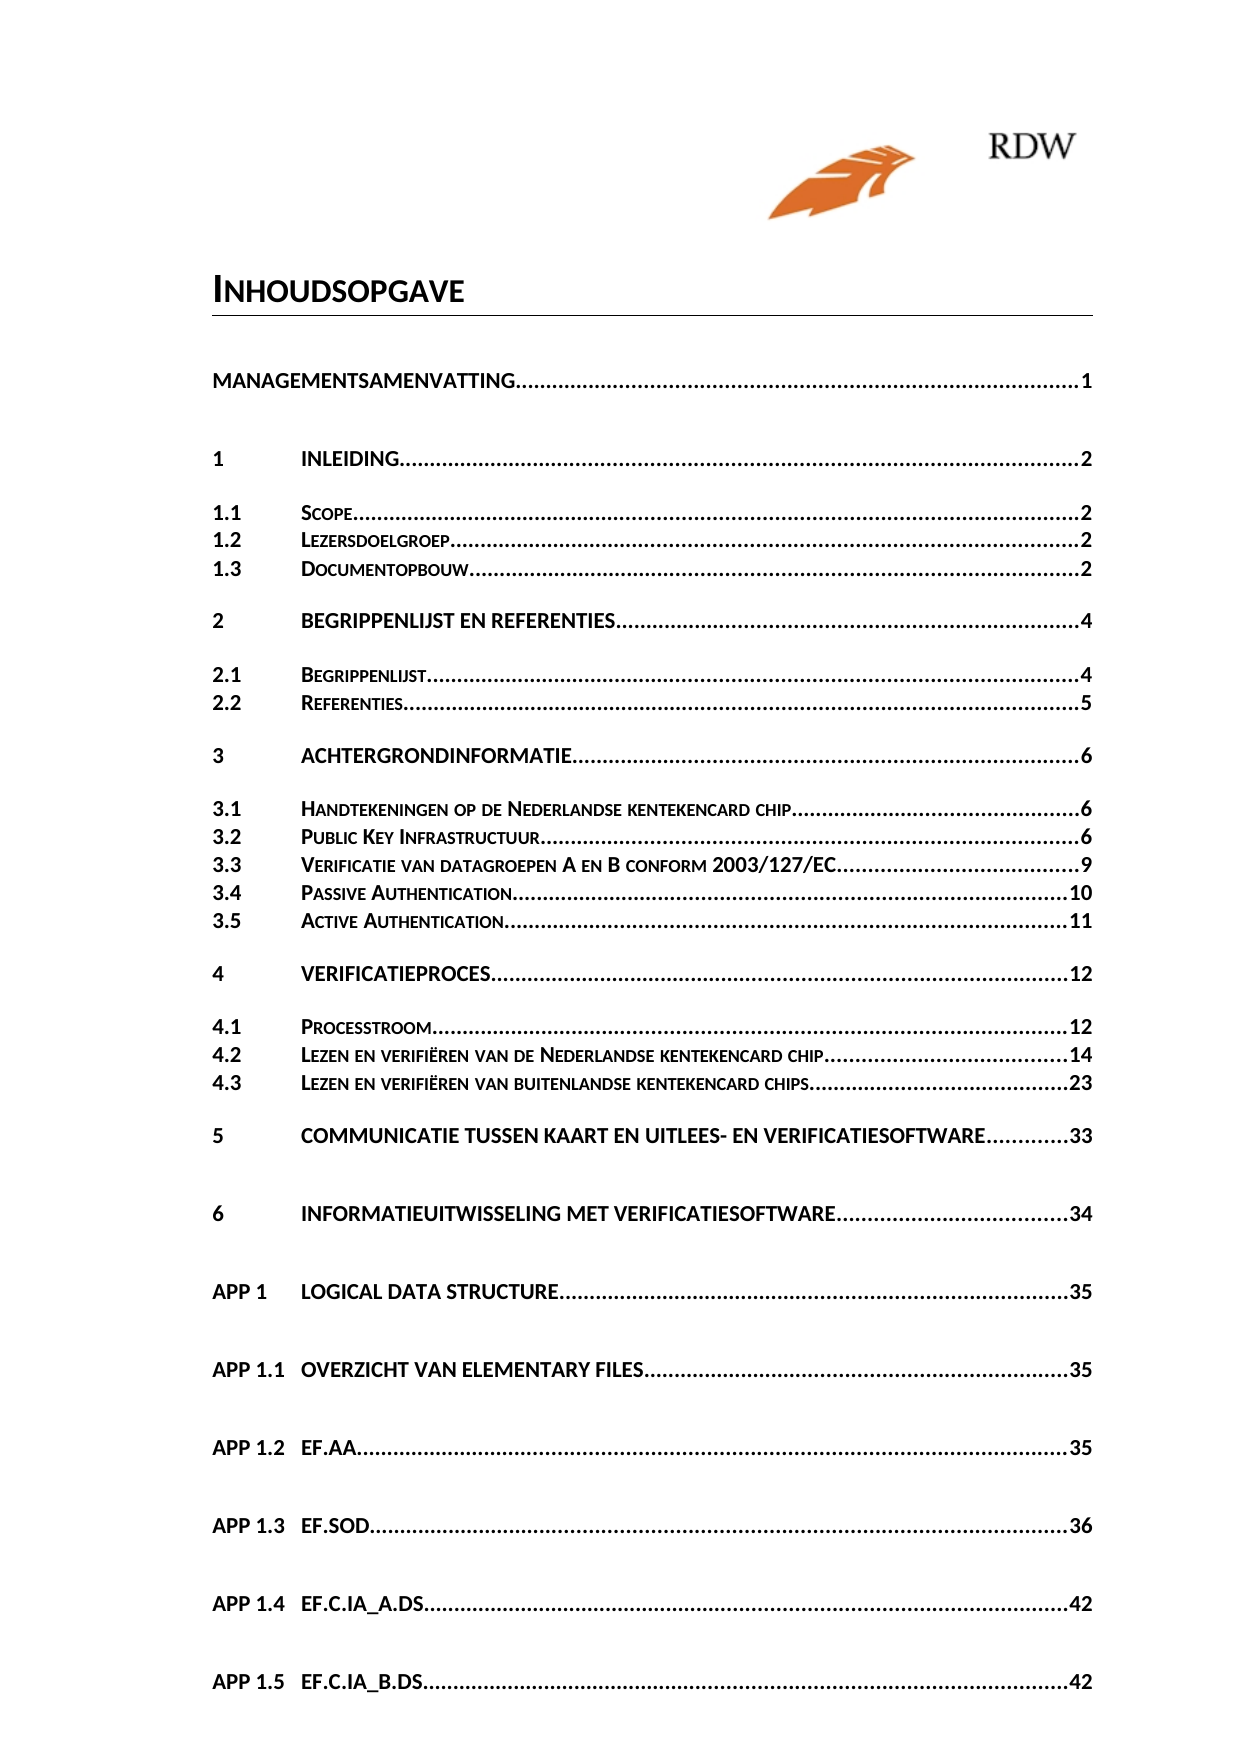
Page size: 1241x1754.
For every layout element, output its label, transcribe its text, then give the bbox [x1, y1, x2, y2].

text App 1.2 EF.AA 35 [212, 1433, 1093, 1461]
text 4.2 Lezen en verifiëren van de Nederlandse kentekencard chip 14 [212, 1040, 1093, 1068]
text 2 begrippenlijst en referenties 4 [212, 607, 1093, 635]
text 2.2 Referenties 5 [212, 688, 1093, 716]
text 3.5 Active Authentication 11 [212, 906, 1093, 934]
text 4.3 Lezen en verifiëren van buitenlandse kentekencard chips 23 [212, 1068, 1093, 1096]
text 6 Informatieuitwisseling met verificatiesoftware 34 [212, 1199, 1093, 1227]
text 1 Inleiding 2 [212, 444, 1093, 473]
text 5 Communicatie tussen kaart en uitlees- en verificatiesoftware 33 [212, 1121, 1093, 1149]
text 1.2 Lezersdoelgroep 2 [212, 526, 1093, 554]
text App 1.1 Overzicht van Elementary Files 35 [212, 1355, 1093, 1383]
text Inhoudsopgave [212, 262, 1093, 315]
text 3.2 Public Key Infrastructuur 6 [212, 822, 1093, 850]
text 4.1 Processtroom 12 [212, 1012, 1093, 1040]
text 1.1 Scope 2 [212, 498, 1093, 526]
text 1.3 Documentopbouw 2 [212, 554, 1093, 582]
text 2.1 Begrippenlijst 4 [212, 660, 1093, 688]
text 4 Verificatieproces 12 [212, 959, 1093, 987]
text App 1 Logical Data Structure 35 [212, 1277, 1093, 1305]
text Managementsamenvatting 1 [212, 367, 1093, 394]
text App 1.3 EF.SOd 36 [212, 1511, 1093, 1539]
text 3 Achtergrondinformatie 6 [212, 741, 1093, 769]
text 3.3 Verificatie van datagroepen A en B conform 2003/127/EC 9 [212, 850, 1093, 878]
text 3.4 Passive Authentication 10 [212, 878, 1093, 906]
text App 1.4 EF.C.IA_A.DS 42 [212, 1589, 1093, 1617]
text 3.1 Handtekeningen op de Nederlandse kentekencard chip 6 [212, 794, 1093, 822]
text App 1.5 EF.C.IA_B.DS 42 [212, 1667, 1093, 1695]
